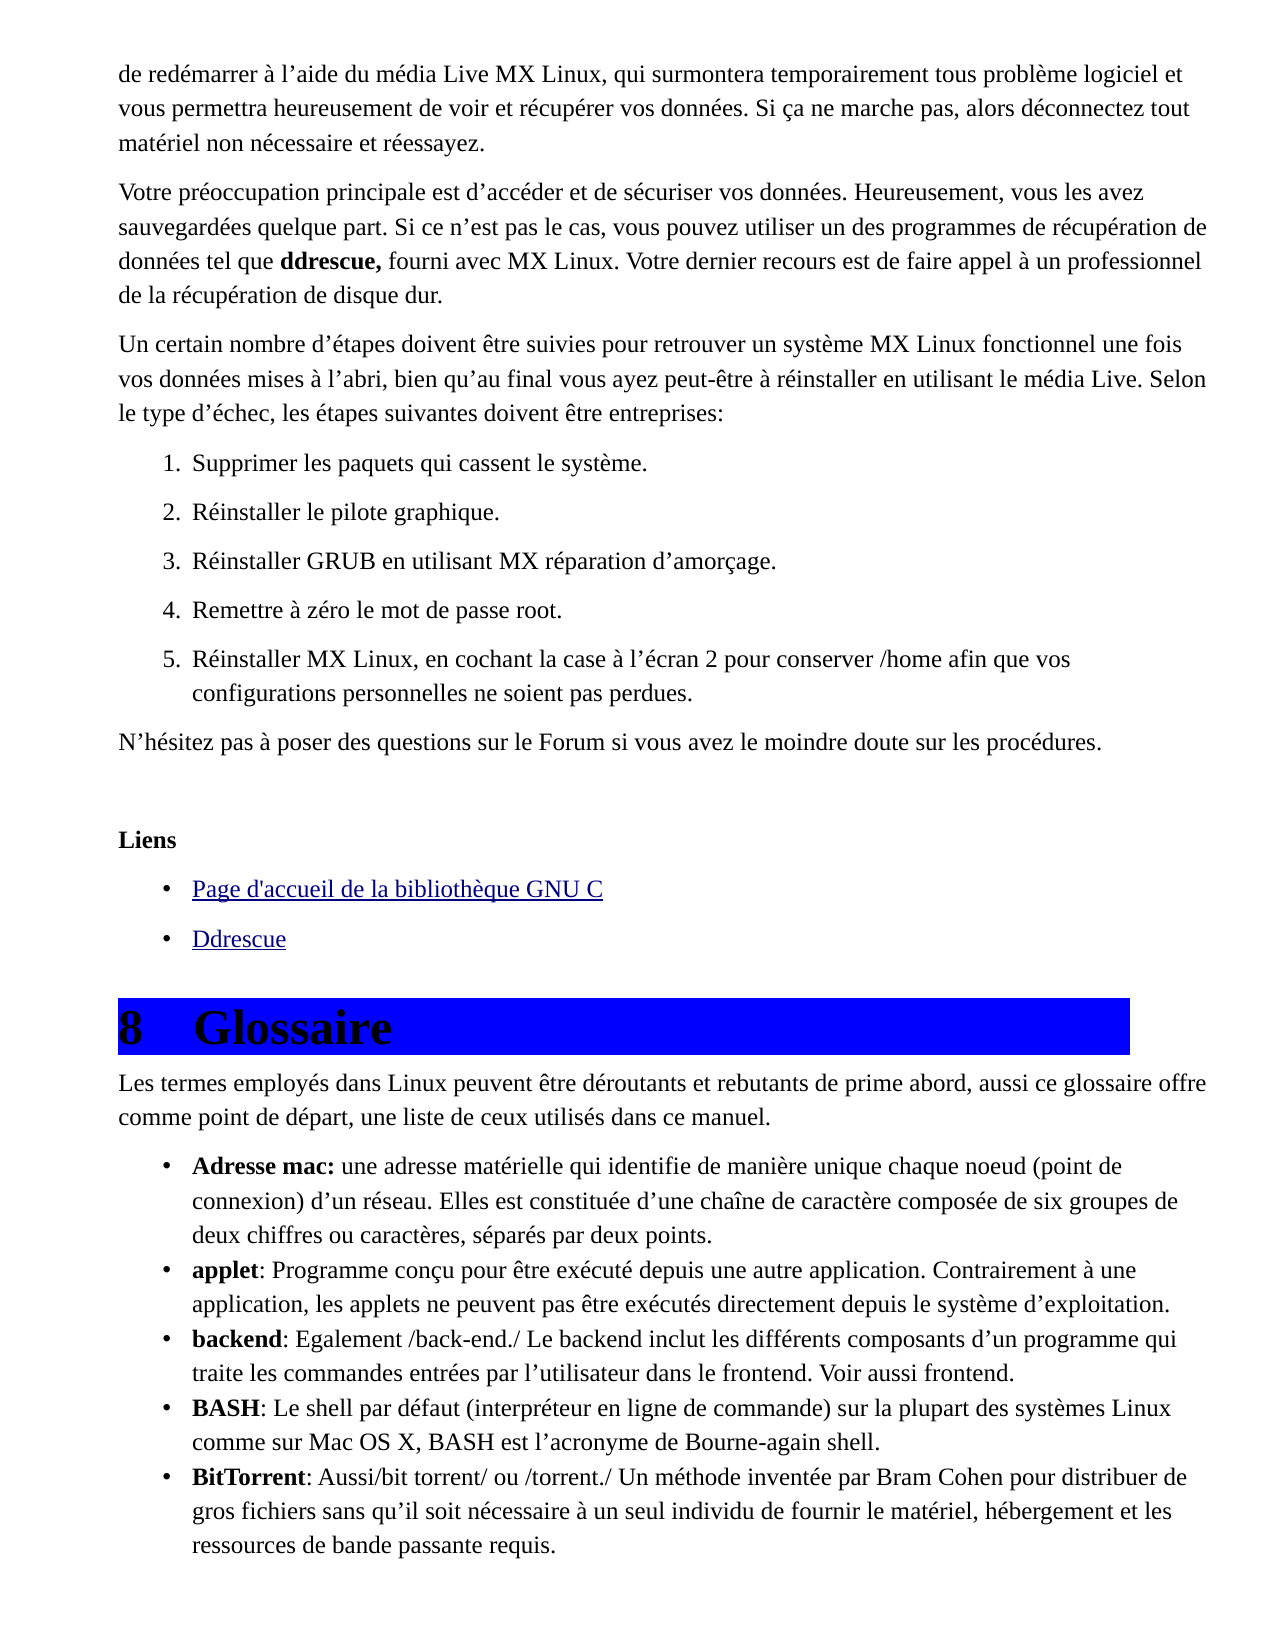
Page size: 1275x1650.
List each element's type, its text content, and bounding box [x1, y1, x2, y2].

text de redémarrer à l’aide du média Live MX Linux, qui surmontera temporairement tous problème logiciel et vous permettra heureusement de voir et récupérer vos données. Si ça ne marche pas, alors déconnectez tout matériel non nécessaire et réessayez. [118, 59, 1216, 157]
text Votre préoccupation principale est d’accéder et de sécuriser vos données. Heureusement, vous les avez sauvegardées quelque part. Si ce n’est pas le cas, vous pouvez utiliser un des programmes de récupération de données tel que ddrescue, fourni avec MX Linux. Votre dernier recours est de faire appel à un professionnel de la récupération de disque dur. [118, 177, 1216, 309]
text Un certain nombre d’étapes doivent être suivies pour retrouver un système MX Linux fonctionnel une fois vos données mises à l’abri, bien qu’au final vous ayez peut-être à réinstaller en utilisant le média Live. Selon le type d’échec, les étapes suivantes doivent être entreprises: [118, 329, 1216, 427]
list Réinstaller le pilote graphique. [162, 497, 1216, 525]
list Réinstaller MX Linux, en cochant la case à l’écran 2 pour conserver /home afin que vos configurations personnelles ne soient pas perdues. [162, 644, 1216, 707]
list Page d'accueil de la bibliothèque GNU C [162, 874, 1216, 903]
text N’hésitez pas à poser des questions sur le Forum si vous avez le moindre doute sur les procédures. [118, 727, 1216, 756]
list BASH: Le shell par défaut (interpréteur en ligne de commande) sur la plupart des systèmes Linux comme sur Mac OS X, BASH est l’acronyme de Bourne-again shell. [162, 1393, 1216, 1456]
list Ddrescue [162, 924, 1216, 952]
subtitle 8 Glossaire [118, 998, 1216, 1055]
text Liens [118, 826, 1216, 854]
list BitTorrent: Aussi/bit torrent/ ou /torrent./ Un méthode inventée par Bram Cohen pour distribuer de gros fichiers sans qu’il soit nécessaire à un seul individu de fournir le matériel, hébergement et les ressources de bande passante requis. [162, 1462, 1216, 1559]
list Réinstaller GRUB en utilisant MX réparation d’amorçage. [162, 546, 1216, 574]
list Remettre à zéro le mot de passe root. [162, 595, 1216, 623]
list backend: Egalement /back-end./ Le backend inclut les différents composants d’un programme qui traite les commandes entrées par l’utilisateur dans le frontend. Voir aussi frontend. [162, 1324, 1216, 1387]
list Adresse mac: une adresse matérielle qui identifie de manière unique chaque noeud (point de connexion) d’un réseau. Elles est constituée d’une chaîne de caractère composée de six groupes de deux chiffres ou caractères, séparés par deux points. [162, 1151, 1216, 1249]
text Les termes employés dans Linux peuvent être déroutants et rebutants de prime abord, aussi ce glossaire offre comme point de départ, une liste de ceux utilisés dans ce manuel. [118, 1068, 1216, 1131]
list applet: Programme conçu pour être exécuté depuis une autre application. Contrairement à une application, les applets ne peuvent pas être exécutés directement depuis le système d’exploitation. [162, 1255, 1216, 1318]
list Supprimer les paquets qui cassent le système. [162, 448, 1216, 476]
